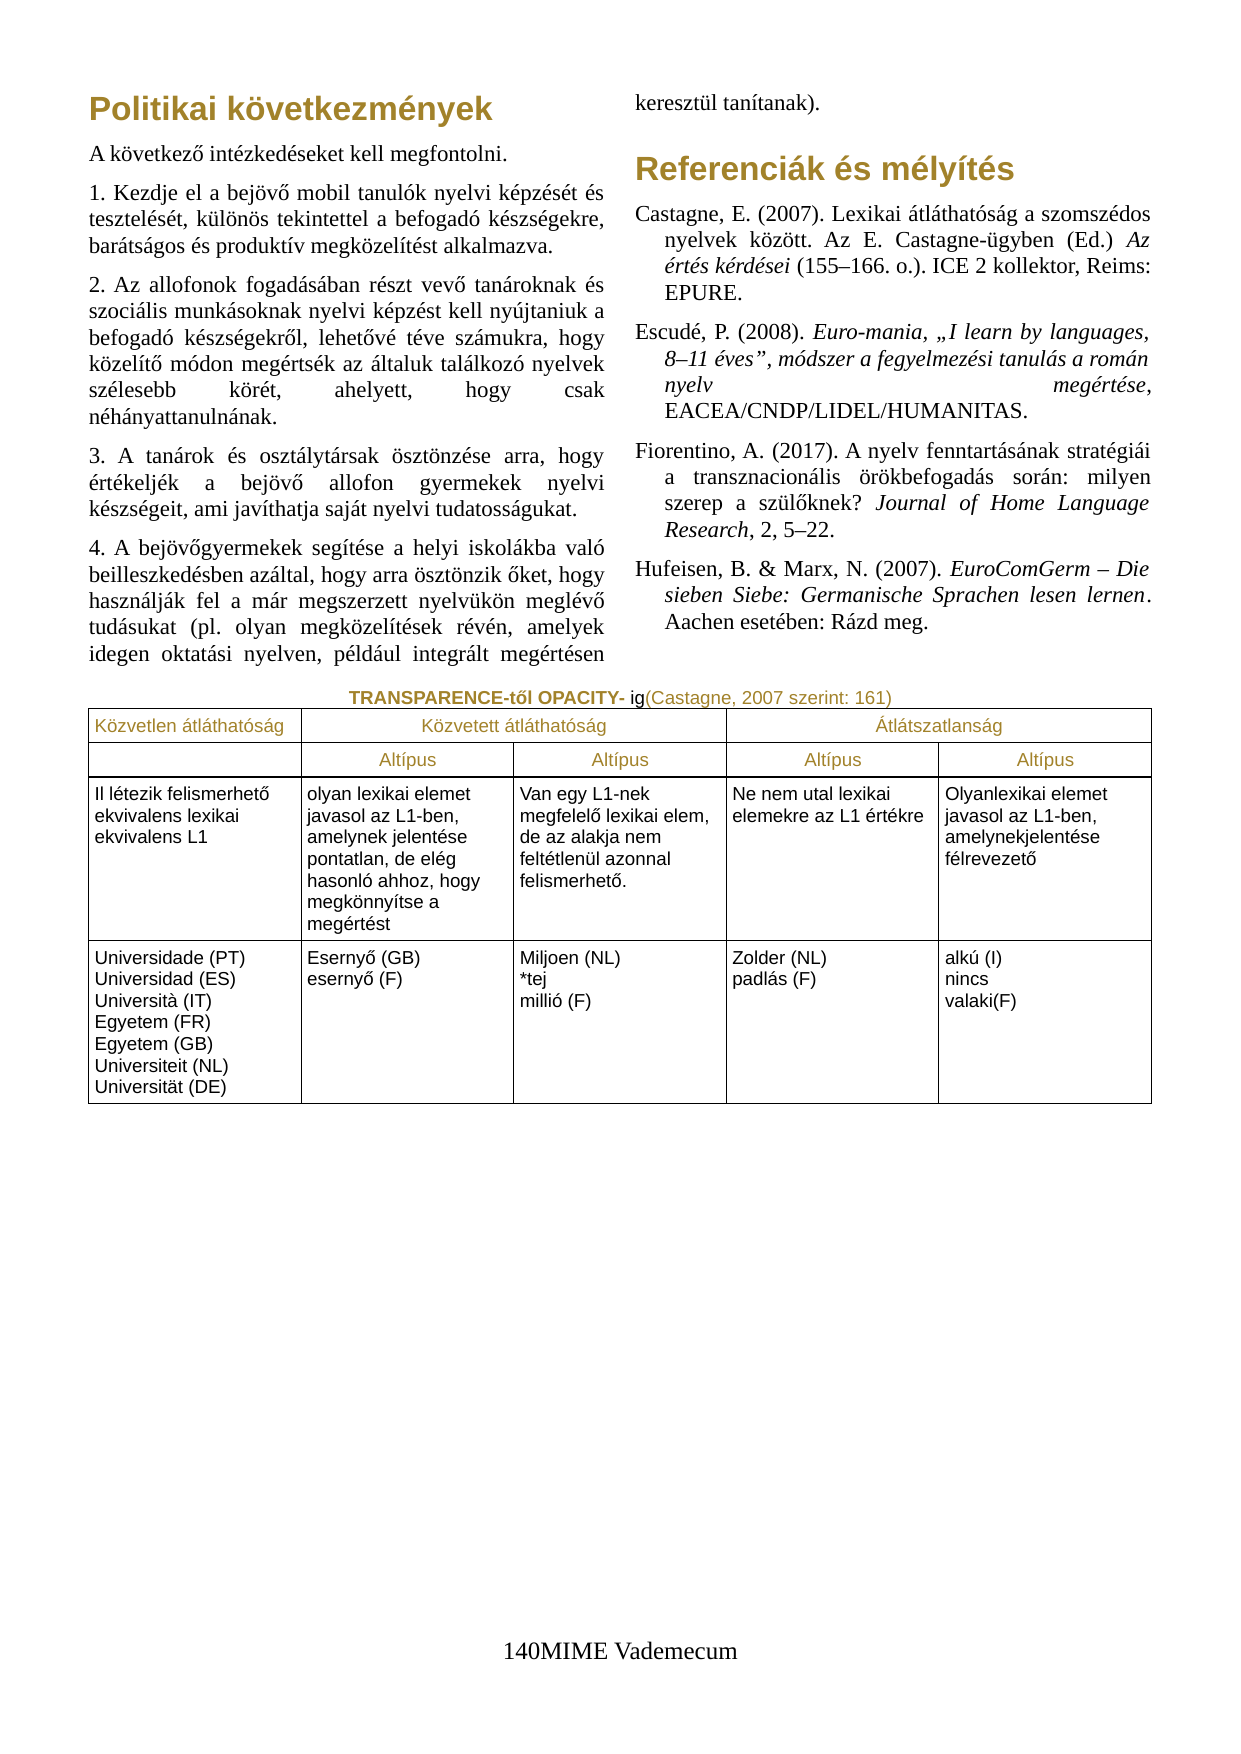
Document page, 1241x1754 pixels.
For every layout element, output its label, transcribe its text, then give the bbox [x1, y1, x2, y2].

table_cell Ne nem utal lexikai elemekre az L1 értékre [727, 778, 938, 940]
table_cell alkú (I) nincs valaki(F) [939, 941, 1151, 1103]
table_cell Zolder (NL) padlás (F) [727, 941, 938, 1103]
text Hufeisen, B. & Marx, N. (2007). EuroComGerm – Die sieben Siebe: Germanische Sprachen lesen lernen. Aachen esetében: Rázd meg. [635, 555, 1152, 634]
table_cell olyan lexikai elemet javasol az L1-ben, amelynek jelentése pontatlan, de elég hasonló ahhoz, hogy megkönnyítse a megértést [302, 778, 513, 940]
table_cell Universidade (PT) Universidad (ES) Università (IT) Egyetem (FR) Egyetem (GB) Universiteit (NL) Universität (DE) [89, 941, 301, 1103]
text A következő intézkedéseket kell megfontolni. [88, 140, 605, 166]
subtitle Referenciák és mélyítés [635, 149, 1152, 187]
text Fiorentino, A. (2017). A nyelv fenntartásának stratégiái a transznacionális örökbefogadás során: milyen szerep a szülőknek? Journal of Home Language Research, 2, 5–22. [635, 437, 1152, 542]
text keresztül tanítanak). [635, 88, 1152, 115]
table_cell Olyanlexikai elemet javasol az L1-ben, amelynekjelentése félrevezető [939, 778, 1151, 940]
table_cell [89, 743, 301, 776]
text 1. Kezdje el a bejövő mobil tanulók nyelvi képzését és tesztelését, különös tekintettel a befogadó készségekre, barátságos és produktív megközelítést alkalmazva. [88, 179, 605, 258]
text Castagne, E. (2007). Lexikai átláthatóság a szomszédos nyelvek között. Az E. Castagne-ügyben (Ed.) Az értés kérdései (155–166. o.). ICE 2 kollektor, Reims: EPURE. [635, 200, 1152, 305]
table_header Átlátszatlanság [727, 709, 1151, 742]
text 3. A tanárok és osztálytársak ösztönzése arra, hogy értékeljék a bejövő allofon gyermekek nyelvi készségeit, ami javíthatja saját nyelvi tudatosságukat. [88, 442, 605, 521]
table_cell Altípus [514, 743, 726, 776]
text 2. Az allofonok fogadásában részt vevő tanároknak és szociális munkásoknak nyelvi képzést kell nyújtaniuk a befogadó készségekről, lehetővé téve számukra, hogy közelítő módon megértsék az általuk találkozó nyelvek szélesebb körét, ahelyett, hogy csak néhányattanulnának. [88, 271, 605, 429]
table_header Közvetlen átláthatóság [89, 709, 301, 742]
text 4. A bejövőgyermekek segítése a helyi iskolákba való beilleszkedésben azáltal, hogy arra ösztönzik őket, hogy használják fel a már megszerzett nyelvükön meglévő tudásukat (pl. olyan megközelítések révén, amelyek idegen oktatási nyelven, például integrált megértésen [88, 534, 605, 666]
subtitle Politikai következmények [88, 88, 605, 127]
table_cell Altípus [302, 743, 513, 776]
text TRANSPARENCE-től OPACITY- ig(Castagne, 2007 szerint: 161) [88, 687, 1152, 708]
table_cell Altípus [939, 743, 1151, 776]
table_cell Esernyő (GB) esernyő (F) [302, 941, 513, 1103]
table_cell Miljoen (NL) *tej millió (F) [514, 941, 726, 1103]
table_cell Il létezik felismerhető ekvivalens lexikai ekvivalens L1 [89, 778, 301, 940]
text Escudé, P. (2008). Euro-mania, „I learn by languages, 8–11 éves”, módszer a fegyelmezési tanulás a román nyelv megértése, EACEA/CNDP/LIDEL/HUMANITAS. [635, 318, 1152, 424]
table_cell Altípus [727, 743, 938, 776]
table_cell Van egy L1-nek megfelelő lexikai elem, de az alakja nem feltétlenül azonnal felismerhető. [514, 778, 726, 940]
table_header Közvetett átláthatóság [302, 709, 726, 742]
